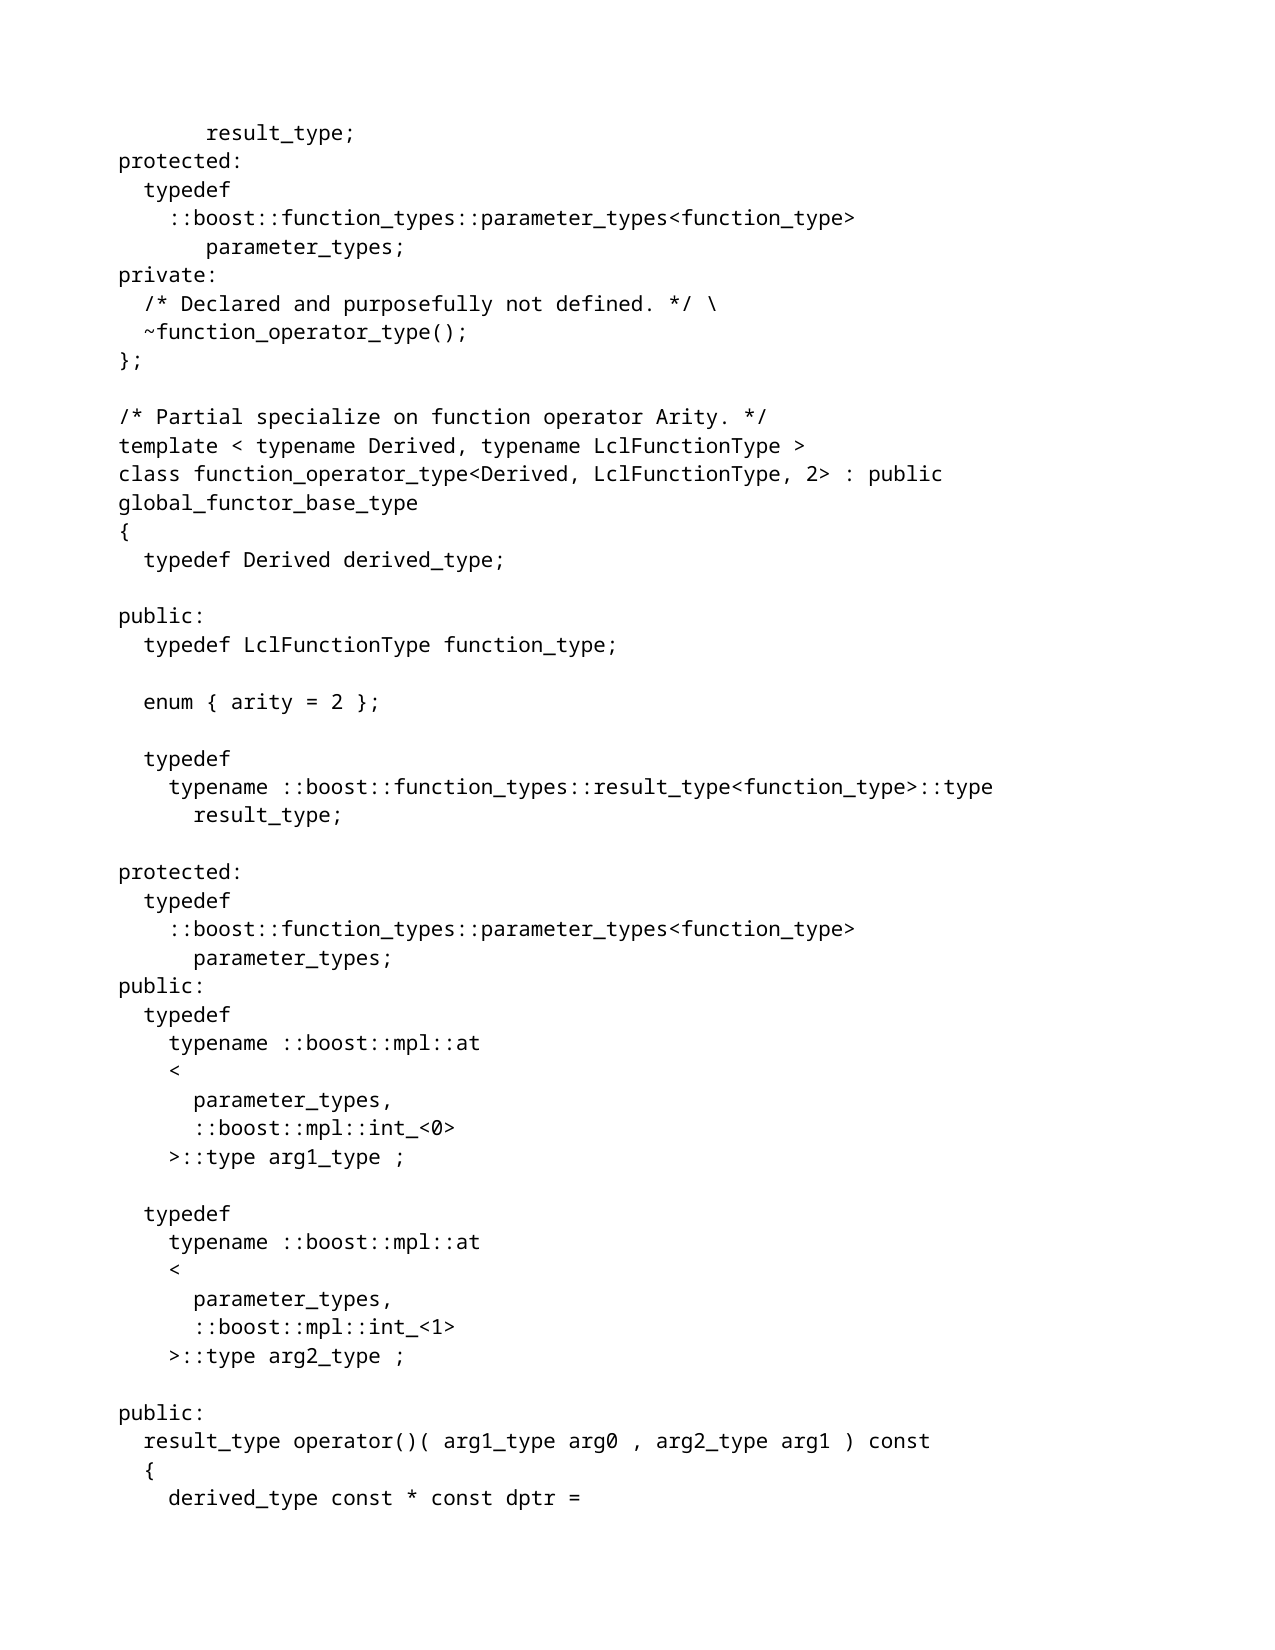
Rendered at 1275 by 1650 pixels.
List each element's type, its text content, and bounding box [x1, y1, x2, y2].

text result_type; protected: typedef ::boost::function_types::parameter_types<function_type> parameter_types; private: /* Declared and purposefully not defined. */ \ ~function_operator_type(); }; /* Partial specialize on function operator Arity. */ template < typename Derived, typename LclFunctionType > class function_operator_type<Derived, LclFunctionType, 2> : public global_functor_base_type { typedef Derived derived_type; public: typedef LclFunctionType function_type; enum { arity = 2 }; typedef typename ::boost::function_types::result_type<function_type>::type result_type; protected: typedef ::boost::function_types::parameter_types<function_type> parameter_types; public: typedef typename ::boost::mpl::at < parameter_types, ::boost::mpl::int_<0> >::type arg1_type ; typedef typename ::boost::mpl::at < parameter_types, ::boost::mpl::int_<1> >::type arg2_type ; public: result_type operator()( arg1_type arg0 , arg2_type arg1 ) const { derived_type const * const dptr = [118, 118, 1157, 1512]
